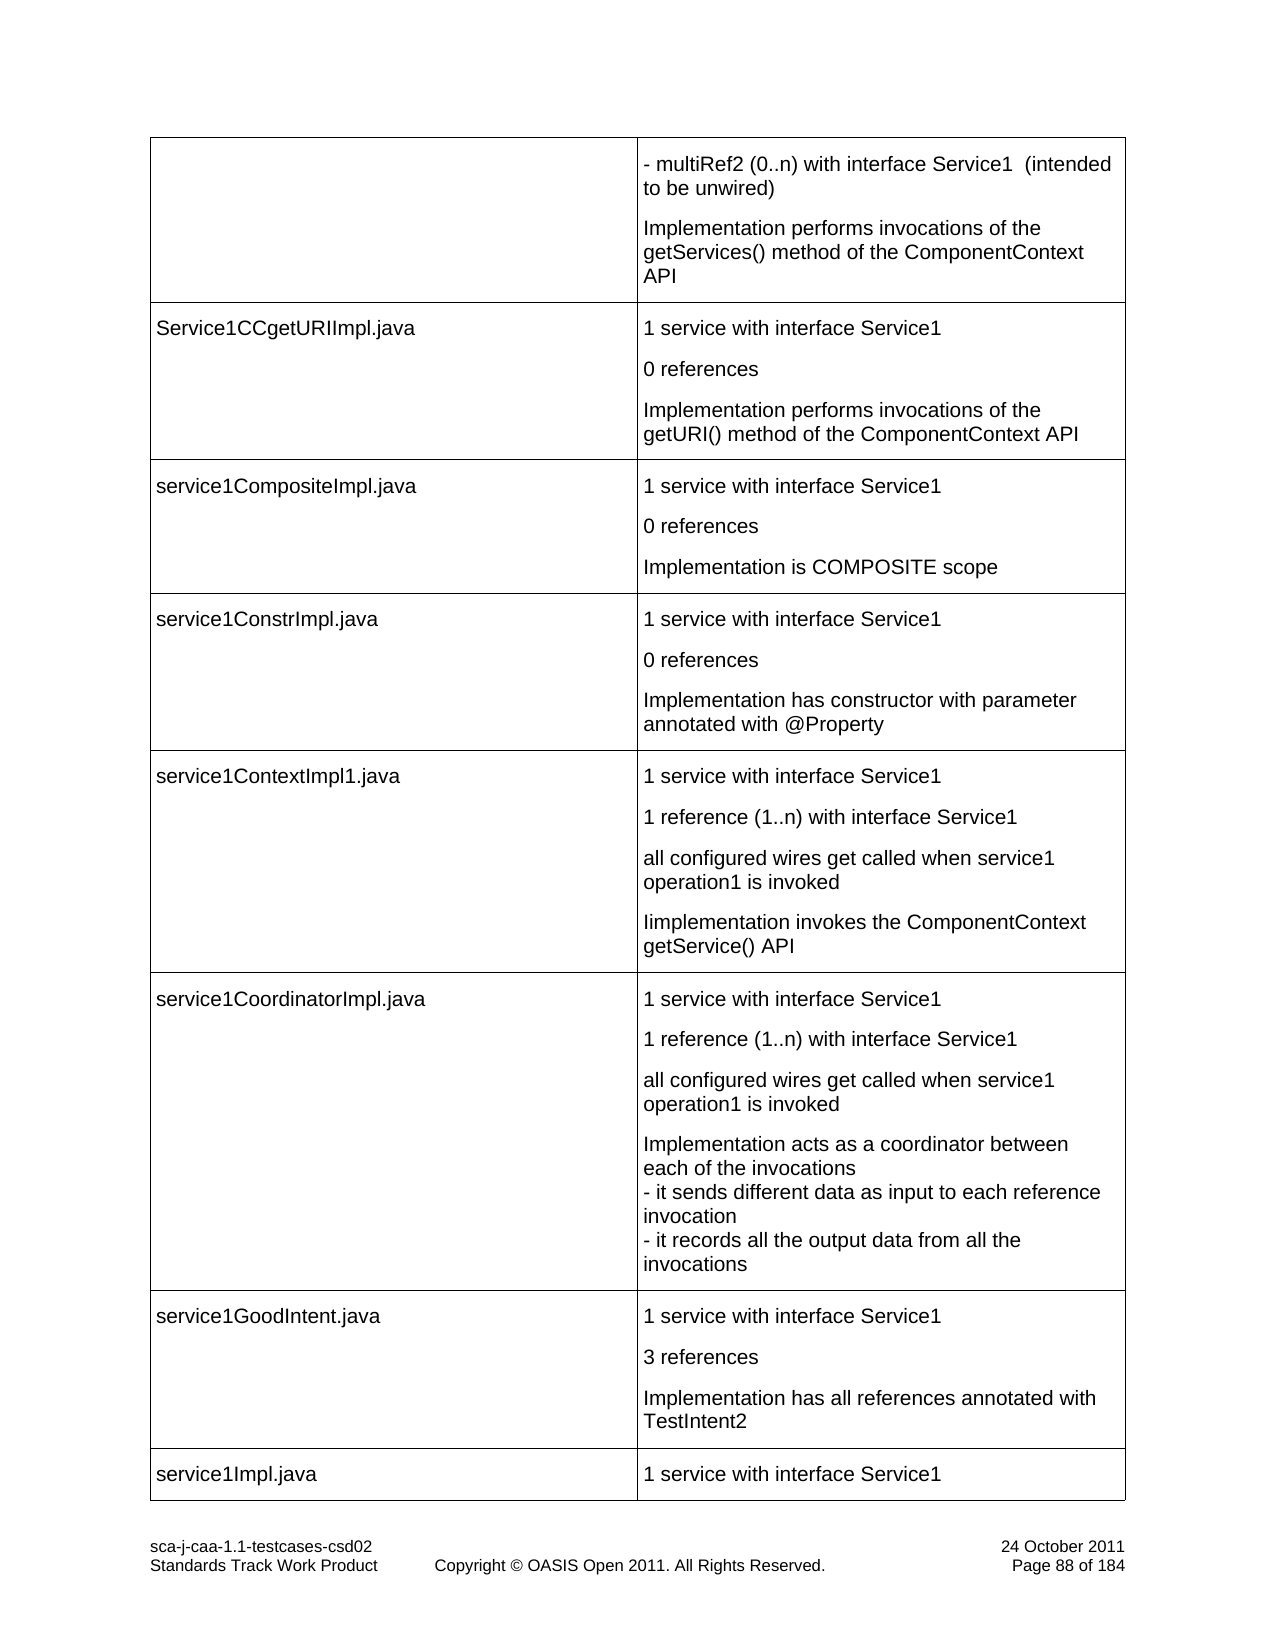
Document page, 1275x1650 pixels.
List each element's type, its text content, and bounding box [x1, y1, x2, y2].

table_cell 1 service with interface Service1 1 reference (1..n) with interface Service1 all configured wires get called when service1 operation1 is invoked Iimplementation invokes the ComponentContext getService() API [638, 751, 1125, 972]
table_cell - multiRef2 (0..n) with interface Service1 (intended to be unwired) Implementation performs invocations of the getServices() method of the ComponentContext API [638, 138, 1125, 302]
table_cell service1CoordinatorImpl.java [151, 973, 637, 1290]
table_cell service1ConstrImpl.java [151, 594, 637, 750]
table_cell service1CompositeImpl.java [151, 460, 637, 593]
table_cell service1ContextImpl1.java [151, 751, 637, 972]
table_cell service1Impl.java [151, 1449, 637, 1499]
table_cell service1GoodIntent.java [151, 1291, 637, 1447]
table_cell 1 service with interface Service1 [638, 1449, 1125, 1499]
table_cell 1 service with interface Service1 0 references Implementation performs invocations of the getURI() method of the ComponentContext API [638, 303, 1125, 459]
table_cell 1 service with interface Service1 3 references Implementation has all references annotated with TestIntent2 [638, 1291, 1125, 1447]
table_cell Service1CCgetURIImpl.java [151, 303, 637, 459]
table_cell 1 service with interface Service1 0 references Implementation is COMPOSITE scope [638, 460, 1125, 593]
table_cell 1 service with interface Service1 1 reference (1..n) with interface Service1 all configured wires get called when service1 operation1 is invoked Implementation acts as a coordinator between each of the invocations - it sends different data as input to each reference invocation - it records all the output data from all the invocations [638, 973, 1125, 1290]
table_cell 1 service with interface Service1 0 references Implementation has constructor with parameter annotated with @Property [638, 594, 1125, 750]
table_cell [151, 138, 637, 302]
